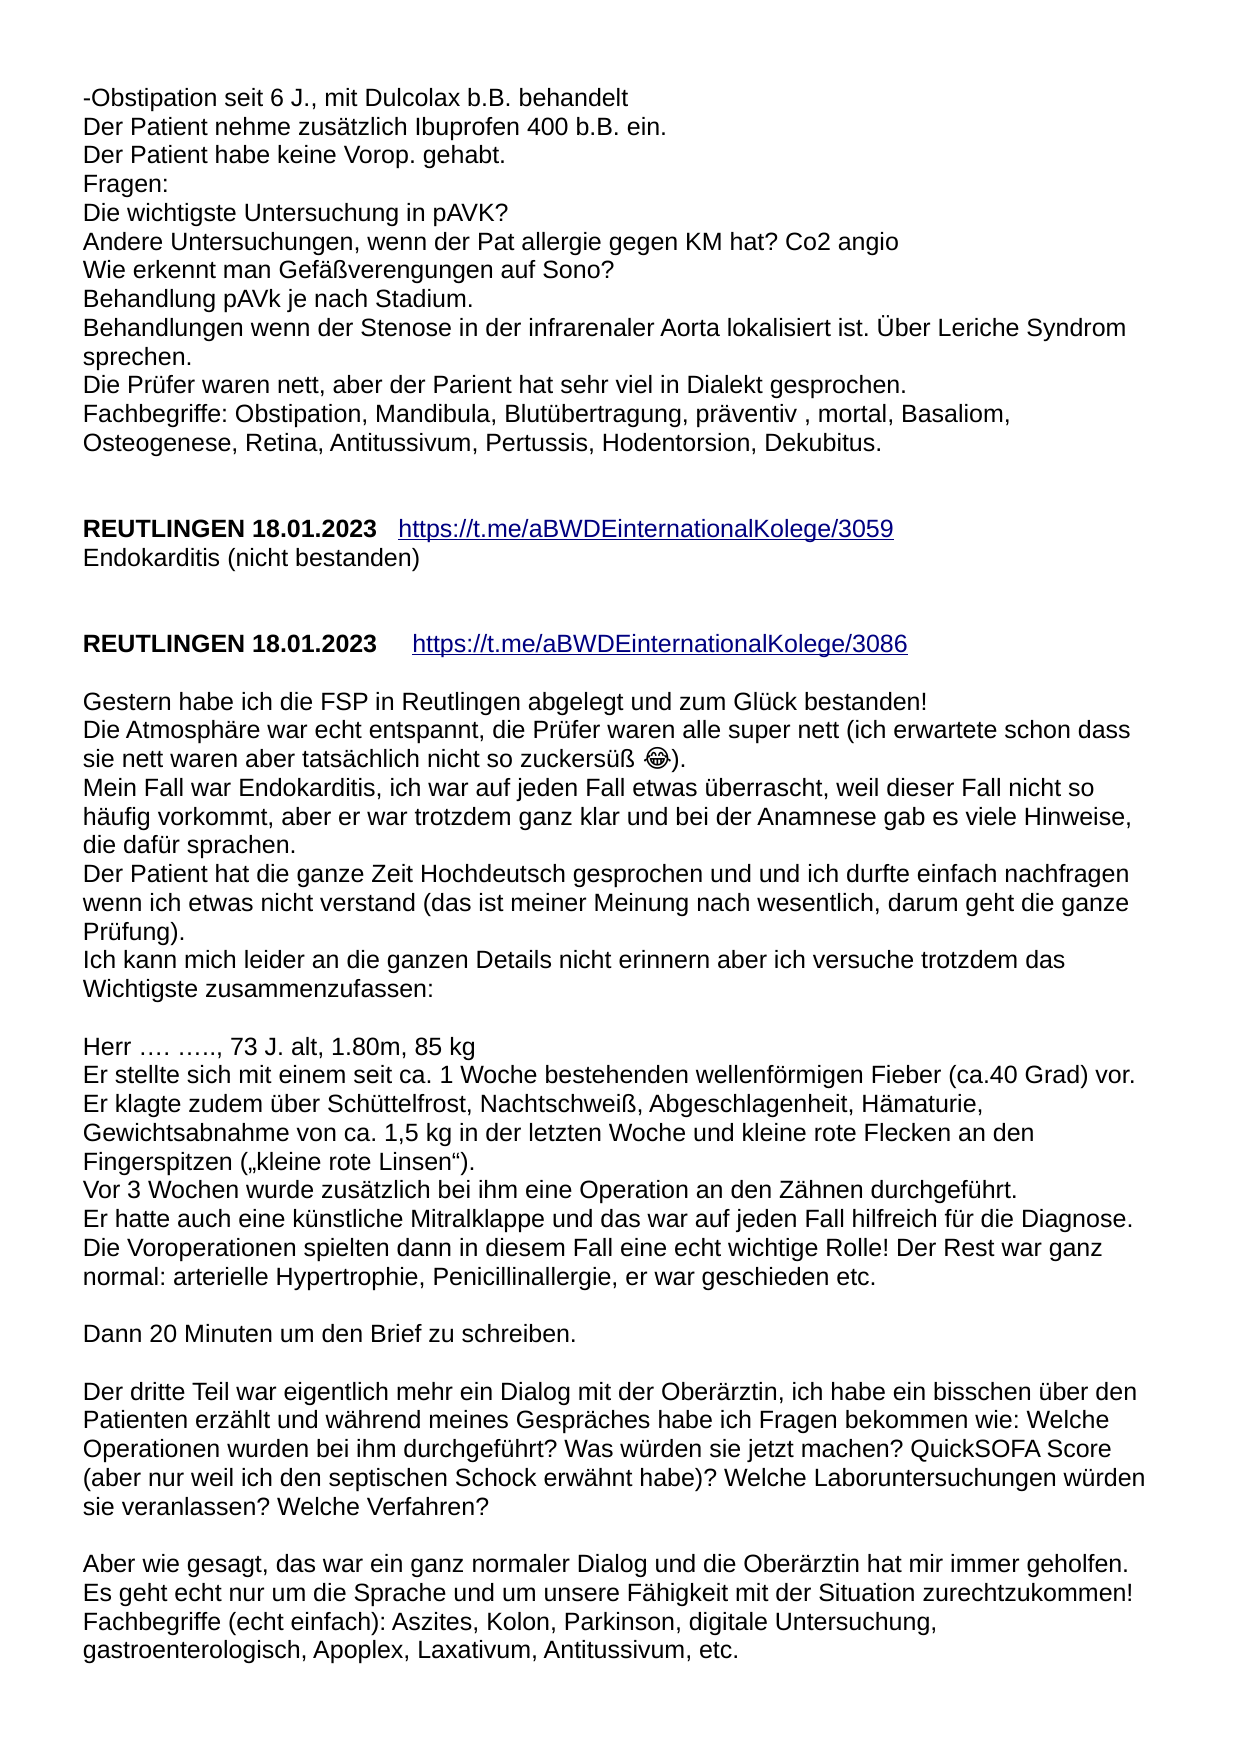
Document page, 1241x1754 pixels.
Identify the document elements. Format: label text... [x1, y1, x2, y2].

text Endokarditis (nicht bestanden) [83, 543, 1157, 571]
text Gestern habe ich die FSP in Reutlingen abgelegt und zum Glück bestanden! [83, 686, 1157, 715]
text Behandlung pAVk je nach Stadium. [83, 284, 1157, 313]
text Der Patient hat die ganze Zeit Hochdeutsch gesprochen und und ich durfte einfach nachfragen wenn ich etwas nicht verstand (das ist meiner Meinung nach wesentlich, darum geht die ganze Prüfung). [83, 859, 1157, 945]
text Fragen: [83, 169, 1157, 198]
text Wie erkennt man Gefäßverengungen auf Sono? [83, 255, 1157, 284]
text Er hatte auch eine künstliche Mitralklappe und das war auf jeden Fall hilfreich für die Diagnose. [83, 1204, 1157, 1233]
text Fachbegriffe: Obstipation, Mandibula, Blutübertragung, präventiv , mortal, Basaliom, Osteogenese, Retina, Antitussivum, Pertussis, Hodentorsion, Dekubitus. [83, 399, 1157, 456]
text Aber wie gesagt, das war ein ganz normaler Dialog und die Oberärztin hat mir immer geholfen. Es geht echt nur um die Sprache und um unsere Fähigkeit mit der Situation zurechtzukommen! [83, 1549, 1157, 1606]
text Der dritte Teil war eigentlich mehr ein Dialog mit der Oberärztin, ich habe ein bisschen über den Patienten erzählt und während meines Gespräches habe ich Fragen bekommen wie: Welche Operationen wurden bei ihm durchgeführt? Was würden sie jetzt machen? QuickSOFA Score (aber nur weil ich den septischen Schock erwähnt habe)? Welche Laboruntersuchungen würden sie veranlassen? Welche Verfahren? [83, 1376, 1157, 1520]
text Fachbegriffe (echt einfach): Aszites, Kolon, Parkinson, digitale Untersuchung, gastroenterologisch, Apoplex, Laxativum, Antitussivum, etc. [83, 1606, 1157, 1664]
text Die wichtigste Untersuchung in pAVK? [83, 198, 1157, 226]
text Die Voroperationen spielten dann in diesem Fall eine echt wichtige Rolle! Der Rest war ganz normal: arterielle Hypertrophie, Penicillinallergie, er war geschieden etc. [83, 1233, 1157, 1290]
text Mein Fall war Endokarditis, ich war auf jeden Fall etwas überrascht, weil dieser Fall nicht so häufig vorkommt, aber er war trotzdem ganz klar und bei der Anamnese gab es viele Hinweise, die dafür sprachen. [83, 773, 1157, 859]
text Er klagte zudem über Schüttelfrost, Nachtschweiß, Abgeschlagenheit, Hämaturie, Gewichtsabnahme von ca. 1,5 kg in der letzten Woche und kleine rote Flecken an den Fingerspitzen („kleine rote Linsen“). [83, 1089, 1157, 1175]
text Die Prüfer waren nett, aber der Parient hat sehr viel in Dialekt gesprochen. [83, 370, 1157, 399]
text Er stellte sich mit einem seit ca. 1 Woche bestehenden wellenförmigen Fieber (ca.40 Grad) vor. [83, 1060, 1157, 1089]
text -Obstipation seit 6 J., mit Dulcolax b.B. behandelt [83, 83, 1157, 111]
text Vor 3 Wochen wurde zusätzlich bei ihm eine Operation an den Zähnen durchgeführt. [83, 1175, 1157, 1204]
text REUTLINGEN 18.01.2023 https://t.me/aBWDEinternationalKolege/3059 [83, 514, 1157, 543]
text Ich kann mich leider an die ganzen Details nicht erinnern aber ich versuche trotzdem das Wichtigste zusammenzufassen: [83, 945, 1157, 1003]
text Der Patient habe keine Vorop. gehabt. [83, 140, 1157, 169]
text REUTLINGEN 18.01.2023 https://t.me/aBWDEinternationalKolege/3086 [83, 629, 1157, 658]
text Behandlungen wenn der Stenose in der infrarenaler Aorta lokalisiert ist. Über Leriche Syndrom sprechen. [83, 313, 1157, 370]
text Dann 20 Minuten um den Brief zu schreiben. [83, 1319, 1157, 1348]
text Die Atmosphäre war echt entspannt, die Prüfer waren alle super nett (ich erwartete schon dass sie nett waren aber tatsächlich nicht so zuckersüß 😂). [83, 715, 1157, 773]
text Herr …. ….., 73 J. alt, 1.80m, 85 kg [83, 1031, 1157, 1060]
text Der Patient nehme zusätzlich Ibuprofen 400 b.B. ein. [83, 111, 1157, 140]
text Andere Untersuchungen, wenn der Pat allergie gegen KM hat? Co2 angio [83, 226, 1157, 255]
